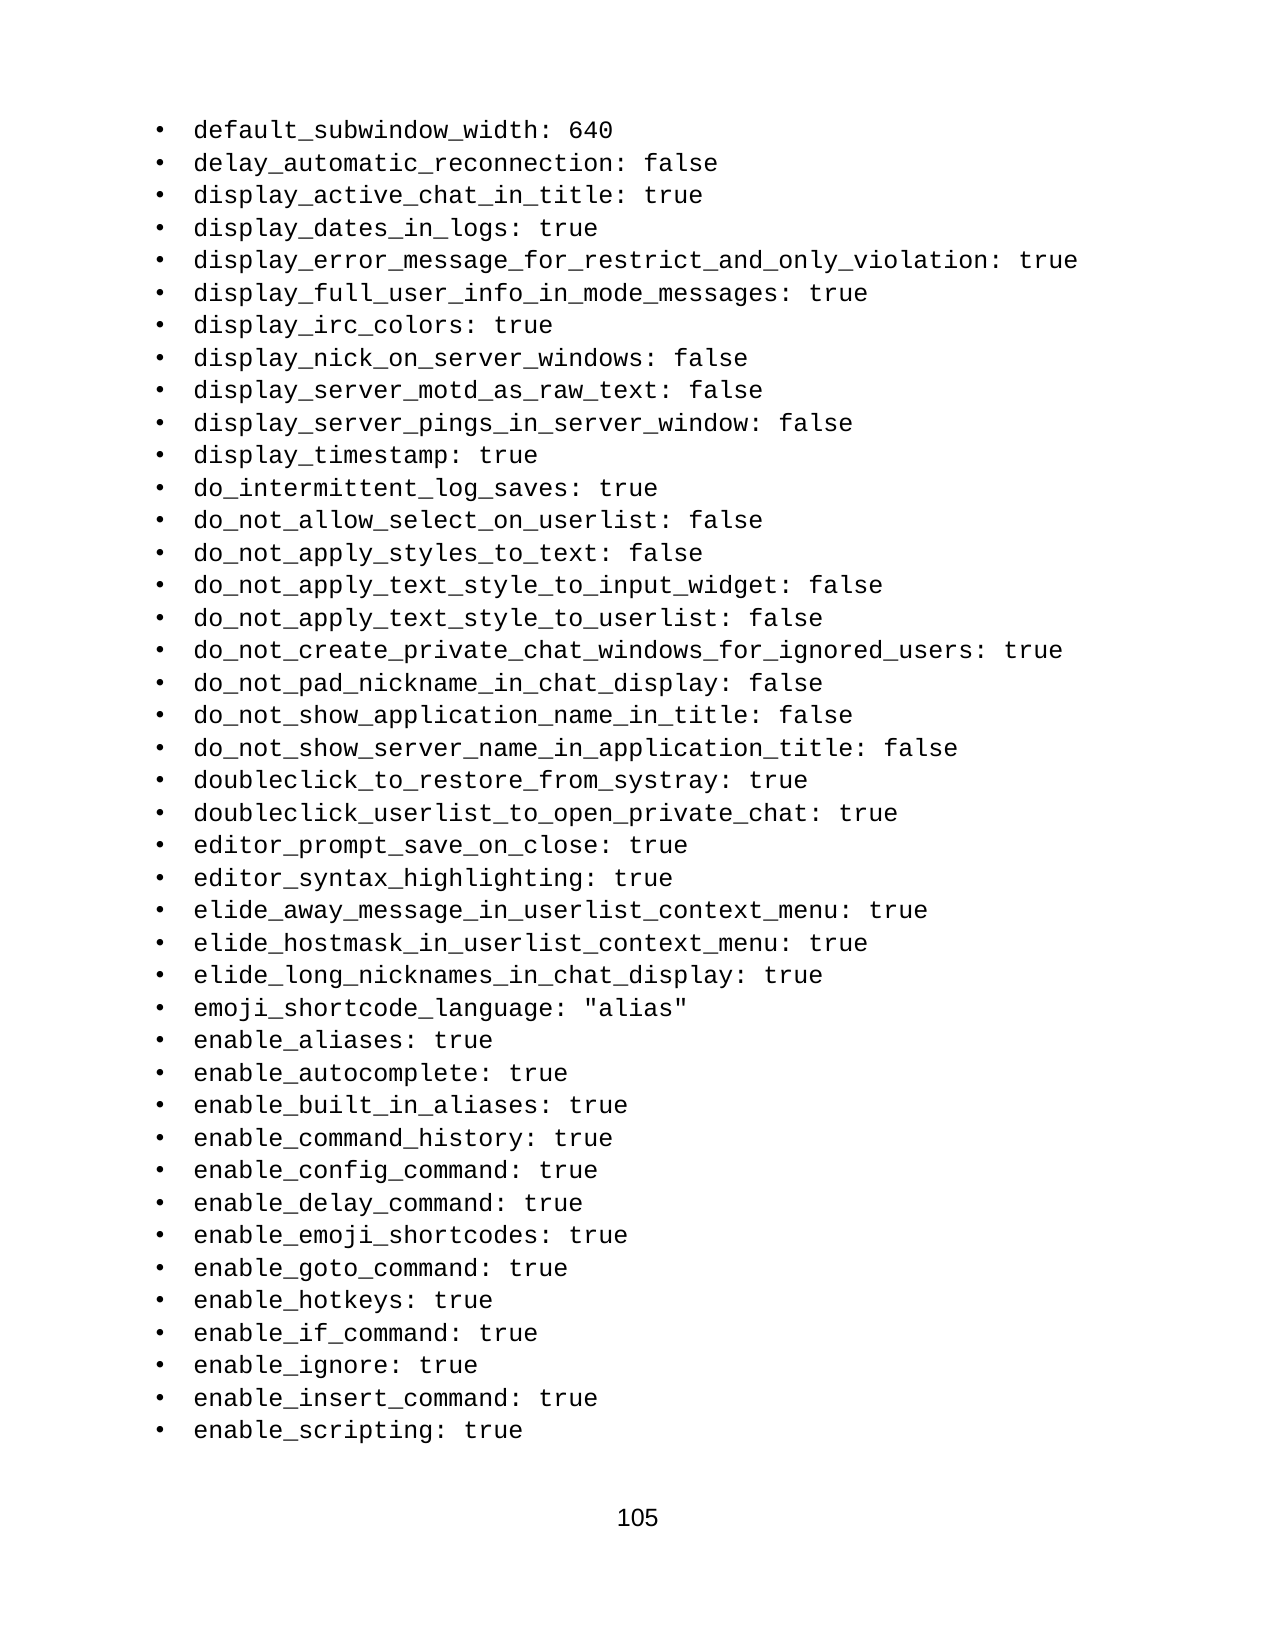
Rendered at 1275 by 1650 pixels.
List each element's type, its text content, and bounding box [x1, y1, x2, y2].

list do_not_show_server_name_in_application_title: false [156, 736, 1157, 764]
list do_not_show_application_name_in_title: false [156, 703, 1157, 731]
list editor_prompt_save_on_close: true [156, 833, 1157, 861]
list enable_hotkeys: true [156, 1288, 1157, 1316]
list enable_built_in_aliases: true [156, 1093, 1157, 1121]
list doubleclick_userlist_to_open_private_chat: true [156, 801, 1157, 829]
list do_intermittent_log_saves: true [156, 476, 1157, 504]
list enable_autocomplete: true [156, 1061, 1157, 1089]
list editor_syntax_highlighting: true [156, 866, 1157, 894]
list elide_away_message_in_userlist_context_menu: true [156, 898, 1157, 926]
list elide_hostmask_in_userlist_context_menu: true [156, 931, 1157, 959]
list display_full_user_info_in_mode_messages: true [156, 281, 1157, 309]
list do_not_pad_nickname_in_chat_display: false [156, 671, 1157, 699]
list do_not_create_private_chat_windows_for_ignored_users: true [156, 638, 1157, 666]
list display_error_message_for_restrict_and_only_violation: true [156, 248, 1157, 276]
list display_active_chat_in_title: true [156, 183, 1157, 211]
list elide_long_nicknames_in_chat_display: true [156, 963, 1157, 991]
list display_irc_colors: true [156, 313, 1157, 341]
list display_server_motd_as_raw_text: false [156, 378, 1157, 406]
list enable_if_command: true [156, 1321, 1157, 1349]
list enable_emoji_shortcodes: true [156, 1223, 1157, 1251]
list do_not_apply_styles_to_text: false [156, 541, 1157, 569]
list enable_ignore: true [156, 1353, 1157, 1381]
list doubleclick_to_restore_from_systray: true [156, 768, 1157, 796]
list display_timestamp: true [156, 443, 1157, 471]
list enable_config_command: true [156, 1158, 1157, 1186]
list default_subwindow_width: 640 [156, 118, 1157, 146]
list enable_delay_command: true [156, 1191, 1157, 1219]
list do_not_apply_text_style_to_userlist: false [156, 606, 1157, 634]
list do_not_allow_select_on_userlist: false [156, 508, 1157, 536]
list do_not_apply_text_style_to_input_widget: false [156, 573, 1157, 601]
list enable_command_history: true [156, 1126, 1157, 1154]
list enable_insert_command: true [156, 1386, 1157, 1414]
list enable_aliases: true [156, 1028, 1157, 1056]
list display_dates_in_logs: true [156, 216, 1157, 244]
list display_nick_on_server_windows: false [156, 346, 1157, 374]
list enable_scripting: true [156, 1418, 1157, 1446]
list enable_goto_command: true [156, 1256, 1157, 1284]
list emoji_shortcode_language: "alias" [156, 996, 1157, 1024]
list delay_automatic_reconnection: false [156, 151, 1157, 179]
list display_server_pings_in_server_window: false [156, 411, 1157, 439]
